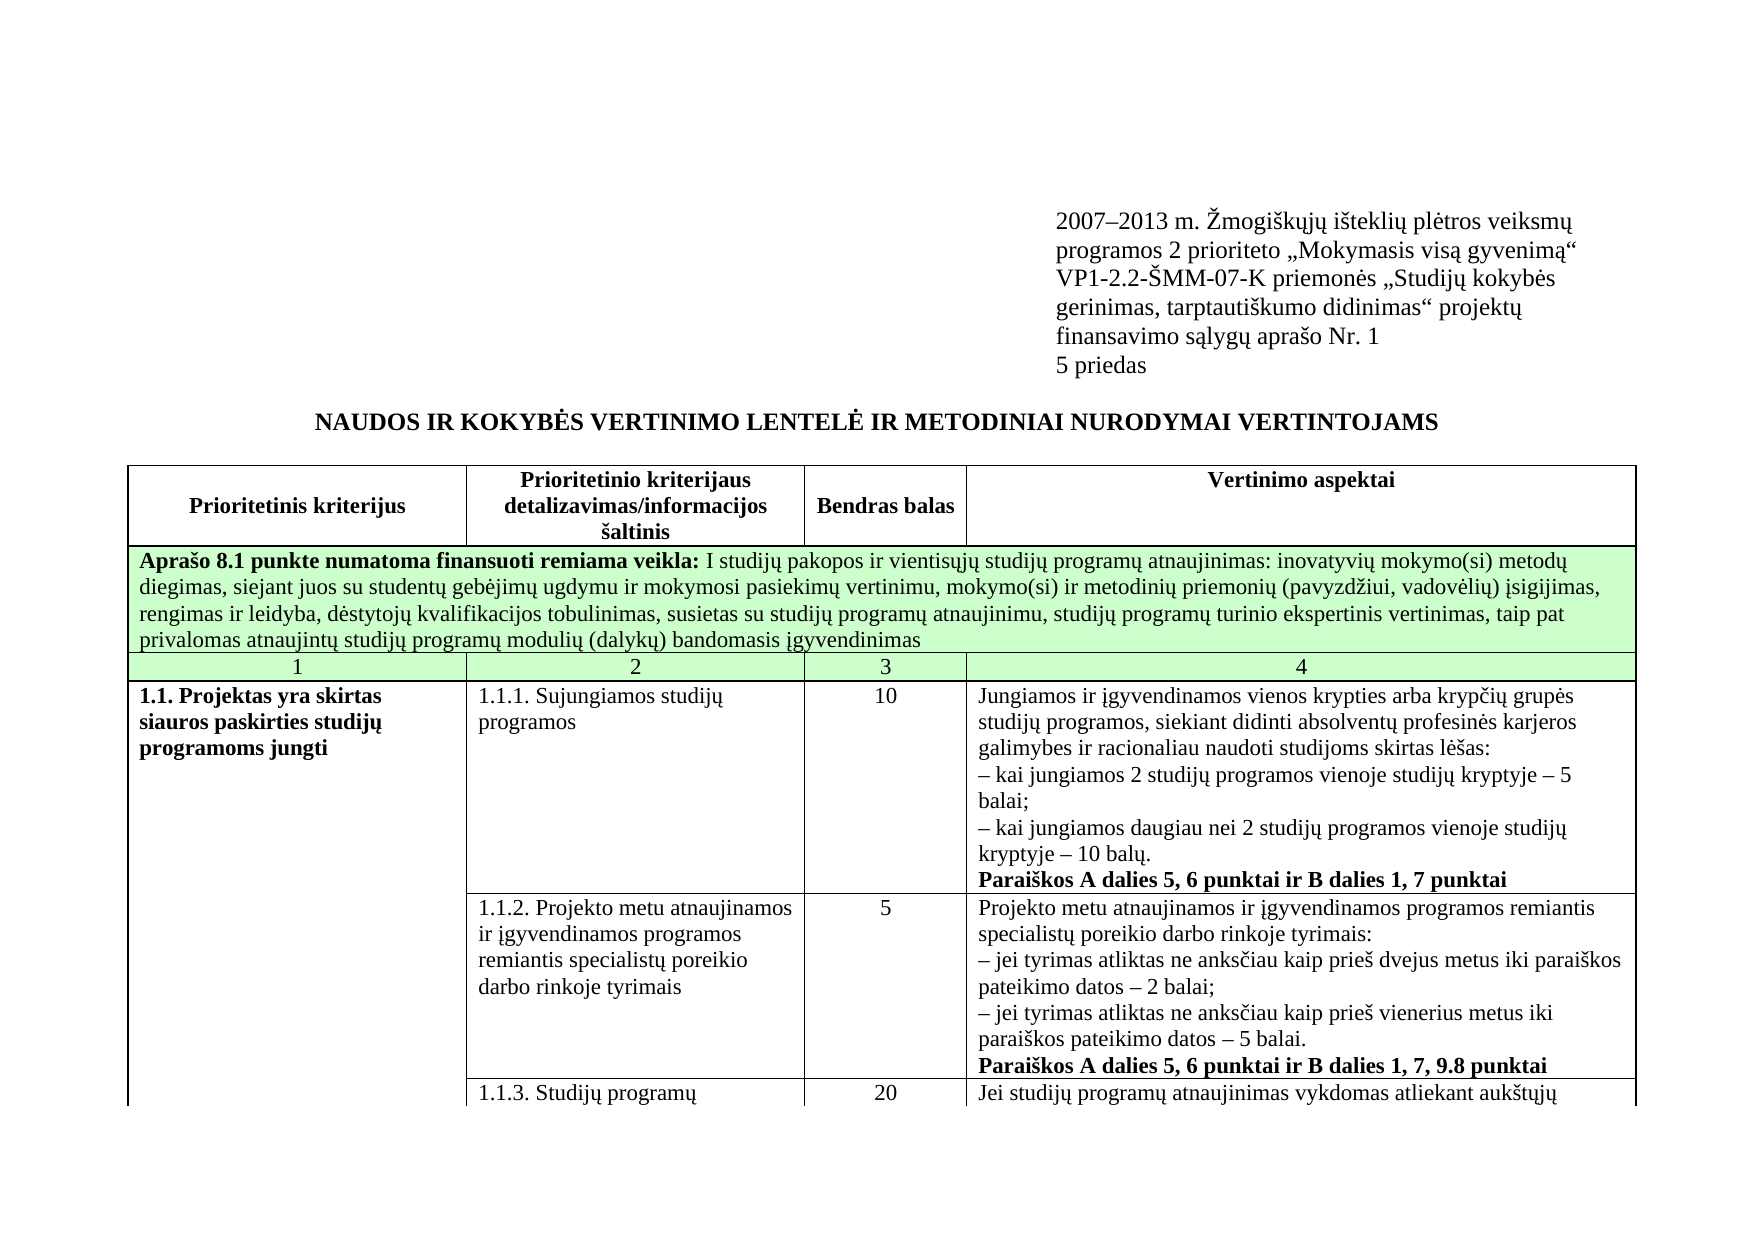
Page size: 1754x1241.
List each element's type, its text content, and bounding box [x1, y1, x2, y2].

table_cell Projekto metu atnaujinamos ir įgyvendinamos programos remiantis specialistų poreikio darbo rinkoje tyrimais: – jei tyrimas atliktas ne anksčiau kaip prieš dvejus metus iki paraiškos pateikimo datos – 2 balai; – jei tyrimas atliktas ne anksčiau kaip prieš vienerius metus iki paraiškos pateikimo datos – 5 balai. Paraiškos A dalies 5, 6 punktai ir B dalies 1, 7, 9.8 punktai [967, 894, 1635, 1078]
table_cell 1.1.1. Sujungiamos studijų programos [467, 682, 804, 893]
table_cell 1.1.3. Studijų programų [467, 1079, 804, 1106]
table_header Vertinimo aspektai [967, 466, 1635, 545]
table_cell 1 [129, 653, 466, 680]
table_cell 4 [967, 653, 1635, 680]
text 5 priedas [1056, 350, 1636, 378]
table_cell 2 [467, 653, 804, 680]
table_cell 20 [805, 1079, 966, 1106]
table_cell Jei studijų programų atnaujinimas vykdomas atliekant aukštųjų [967, 1079, 1635, 1106]
table_cell 10 [805, 682, 966, 893]
table_header Bendras balas [805, 466, 966, 545]
text 2007–2013 m. Žmogiškųjų išteklių plėtros veiksmų programos 2 prioriteto „Mokymasis visą gyvenimą“ VP1-2.2-ŠMM-07-K priemonės „Studijų kokybės gerinimas, tarptautiškumo didinimas“ projektų finansavimo sąlygų aprašo Nr. 1 [1056, 206, 1636, 350]
table_header Prioritetinis kriterijus [129, 466, 466, 545]
table_cell 1.1.2. Projekto metu atnaujinamos ir įgyvendinamos programos remiantis specialistų poreikio darbo rinkoje tyrimais [467, 894, 804, 1078]
table_cell Jungiamos ir įgyvendinamos vienos krypties arba krypčių grupės studijų programos, siekiant didinti absolventų profesinės karjeros galimybes ir racionaliau naudoti studijoms skirtas lėšas: – kai jungiamos 2 studijų programos vienoje studijų kryptyje – 5 balai; – kai jungiamos daugiau nei 2 studijų programos vienoje studijų kryptyje – 10 balų. Paraiškos A dalies 5, 6 punktai ir B dalies 1, 7 punktai [967, 682, 1635, 893]
text Naudos ir kokybės vertinimo lentelė ir METODINIAI nurodymai vertintojams [118, 407, 1636, 436]
table_cell Aprašo 8.1 punkte numatoma finansuoti remiama veikla: I studijų pakopos ir vientisųjų studijų programų atnaujinimas: inovatyvių mokymo(si) metodų diegimas, siejant juos su studentų gebėjimų ugdymu ir mokymosi pasiekimų vertinimu, mokymo(si) ir metodinių priemonių (pavyzdžiui, vadovėlių) įsigijimas, rengimas ir leidyba, dėstytojų kvalifikacijos tobulinimas, susietas su studijų programų atnaujinimu, studijų programų turinio ekspertinis vertinimas, taip pat privalomas atnaujintų studijų programų modulių (dalykų) bandomasis įgyvendinimas [129, 547, 1635, 652]
table_header Prioritetinio kriterijaus detalizavimas/informacijos šaltinis [467, 466, 804, 545]
table_cell 1.1. Projektas yra skirtas siauros paskirties studijų programoms jungti [129, 682, 466, 1106]
table_cell 5 [805, 894, 966, 1078]
table_cell 3 [805, 653, 966, 680]
